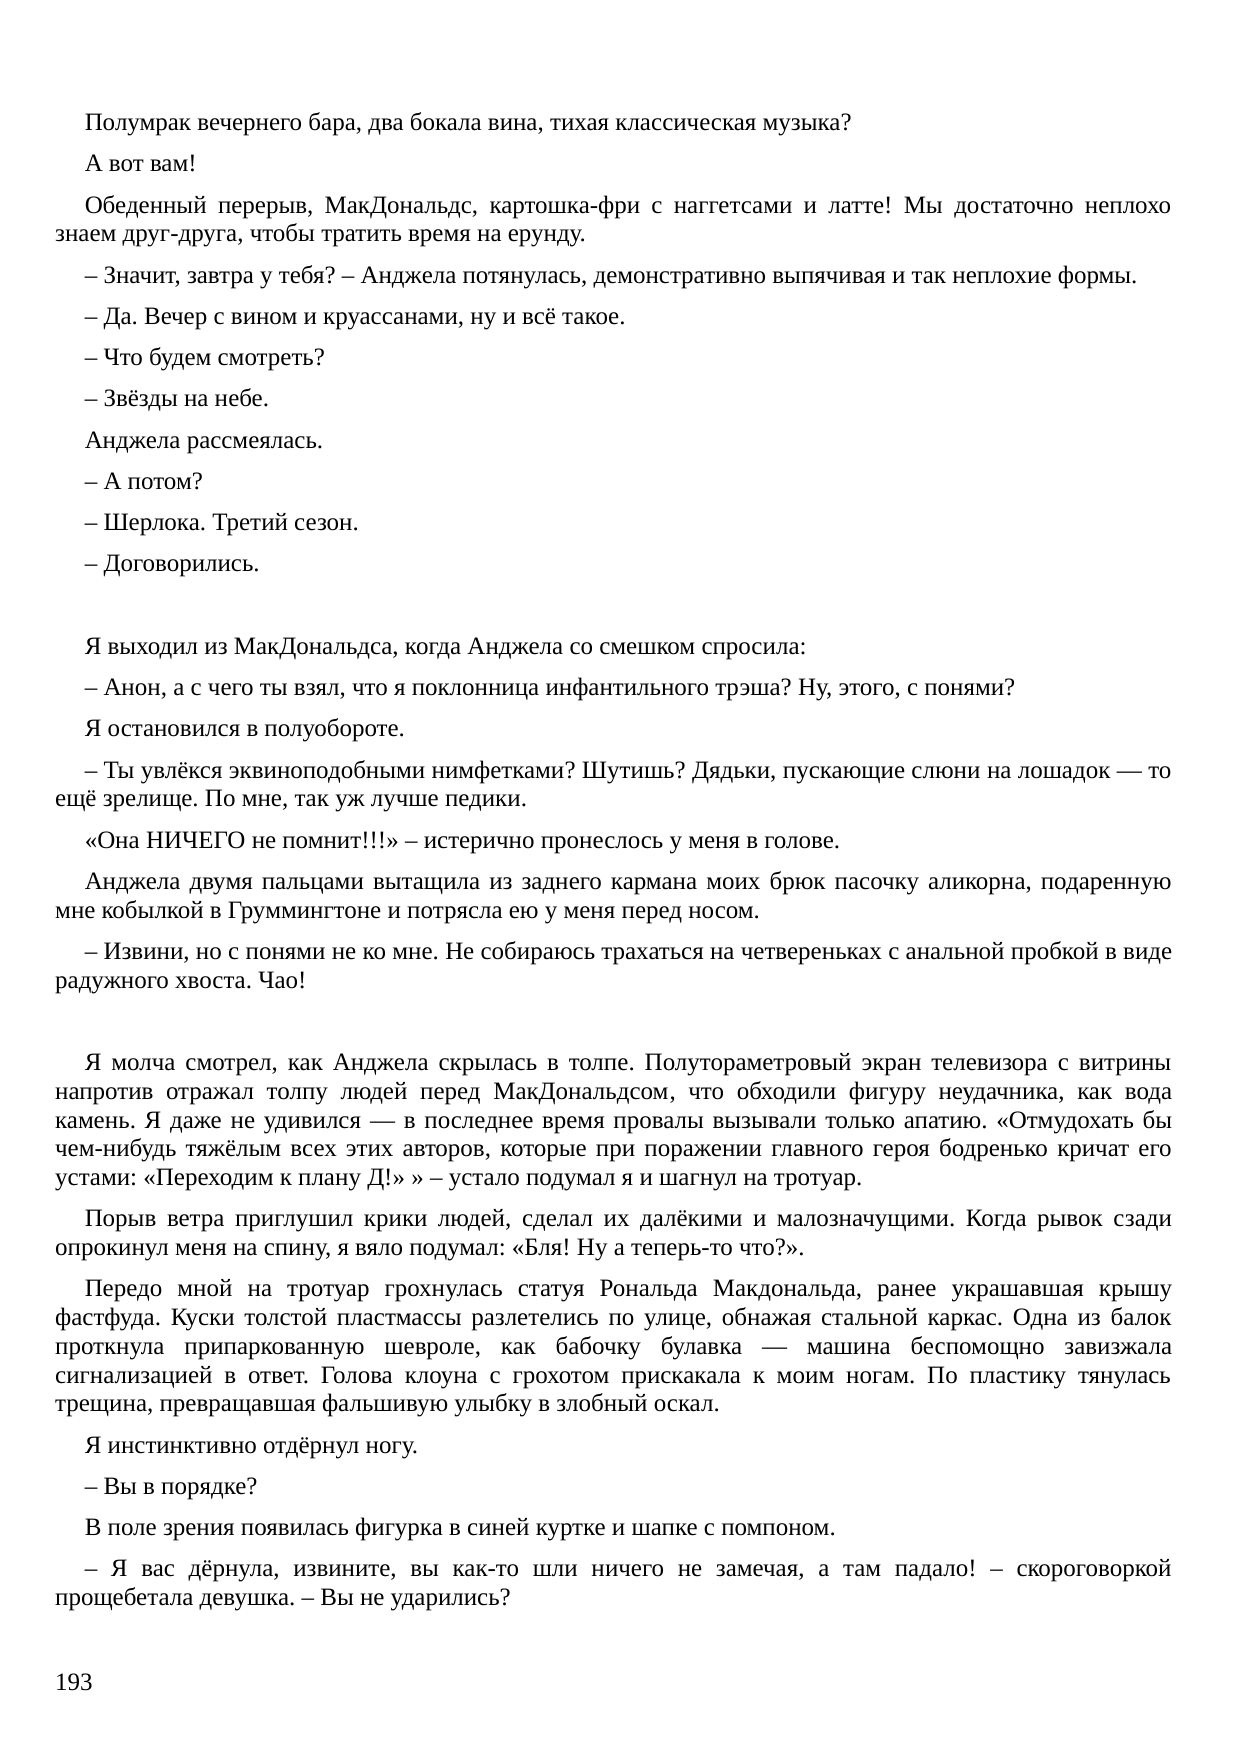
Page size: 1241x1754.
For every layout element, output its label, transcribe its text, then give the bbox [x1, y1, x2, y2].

text Передо мной на тротуар грохнулась статуя Рональда Макдональда, ранее украшавшая крышу фастфуда. Куски толстой пластмассы разлетелись по улице, обнажая стальной каркас. Одна из балок проткнула припаркованную шевроле, как бабочку булавка — машина беспомощно завизжала сигнализацией в ответ. Голова клоуна с грохотом прискакала к моим ногам. По пластику тянулась трещина, превращавшая фальшивую улыбку в злобный оскал. [55, 1273, 1173, 1417]
text Обеденный перерыв, МакДональдс, картошка-фри с наггетсами и латте! Мы достаточно неплохо знаем друг-друга, чтобы тратить время на ерунду. [55, 190, 1173, 247]
text – Значит, завтра у тебя? – Анджела потянулась, демонстративно выпячивая и так неплохие формы. [55, 260, 1173, 288]
text – Я вас дёрнула, извините, вы как-то шли ничего не замечая, а там падало! – скороговоркой прощебетала девушка. – Вы не ударились? [55, 1553, 1173, 1611]
text Порыв ветра приглушил крики людей, сделал их далёкими и малозначущими. Когда рывок сзади опрокинул меня на спину, я вяло подумал: «Бля! Ну а теперь-то что?». [55, 1203, 1173, 1261]
text – Да. Вечер с вином и круассанами, ну и всё такое. [55, 301, 1173, 330]
text В поле зрения появилась фигурка в синей куртке и шапке с помпоном. [55, 1512, 1173, 1541]
text – Анон, а с чего ты взял, что я поклонница инфантильного трэша? Ну, этого, с понями? [55, 672, 1173, 701]
text – Вы в порядке? [55, 1471, 1173, 1500]
text – Извини, но с понями не ко мне. Не собираюсь трахаться на четвереньках с анальной пробкой в виде радужного хвоста. Чао! [55, 936, 1173, 993]
text Анджела двумя пальцами вытащила из заднего кармана моих брюк пасочку аликорна, подаренную мне кобылкой в Груммингтоне и потрясла ею у меня перед носом. [55, 866, 1173, 923]
text – Шерлока. Третий сезон. [55, 507, 1173, 536]
text – А потом? [55, 466, 1173, 495]
text – Ты увлёкся эквиноподобными нимфетками? Шутишь? Дядьки, пускающие слюни на лошадок — то ещё зрелище. По мне, так уж лучше педики. [55, 755, 1173, 812]
text Я инстинктивно отдёрнул ногу. [55, 1430, 1173, 1458]
text Полумрак вечернего бара, два бокала вина, тихая классическая музыка? [55, 107, 1173, 136]
text Я остановился в полуобороте. [55, 713, 1173, 742]
text «Она НИЧЕГО не помнит!!!» – истерично пронеслось у меня в голове. [55, 825, 1173, 853]
text – Договорились. [55, 548, 1173, 577]
text Я выходил из МакДональдса, когда Анджела со смешком спросила: [55, 631, 1173, 660]
text Анджела рассмеялась. [55, 425, 1173, 453]
text – Звёзды на небе. [55, 383, 1173, 412]
text – Что будем смотреть? [55, 342, 1173, 371]
text Я молча смотрел, как Анджела скрылась в толпе. Полутораметровый экран телевизора с витрины напротив отражал толпу людей перед МакДональдсом, что обходили фигуру неудачника, как вода камень. Я даже не удивился — в последнее время провалы вызывали только апатию. «Отмудохать бы чем-нибудь тяжёлым всех этих авторов, которые при поражении главного героя бодренько кричат его устами: «Переходим к плану Д!» » – устало подумал я и шагнул на тротуар. [55, 1047, 1173, 1191]
text А вот вам! [55, 148, 1173, 177]
